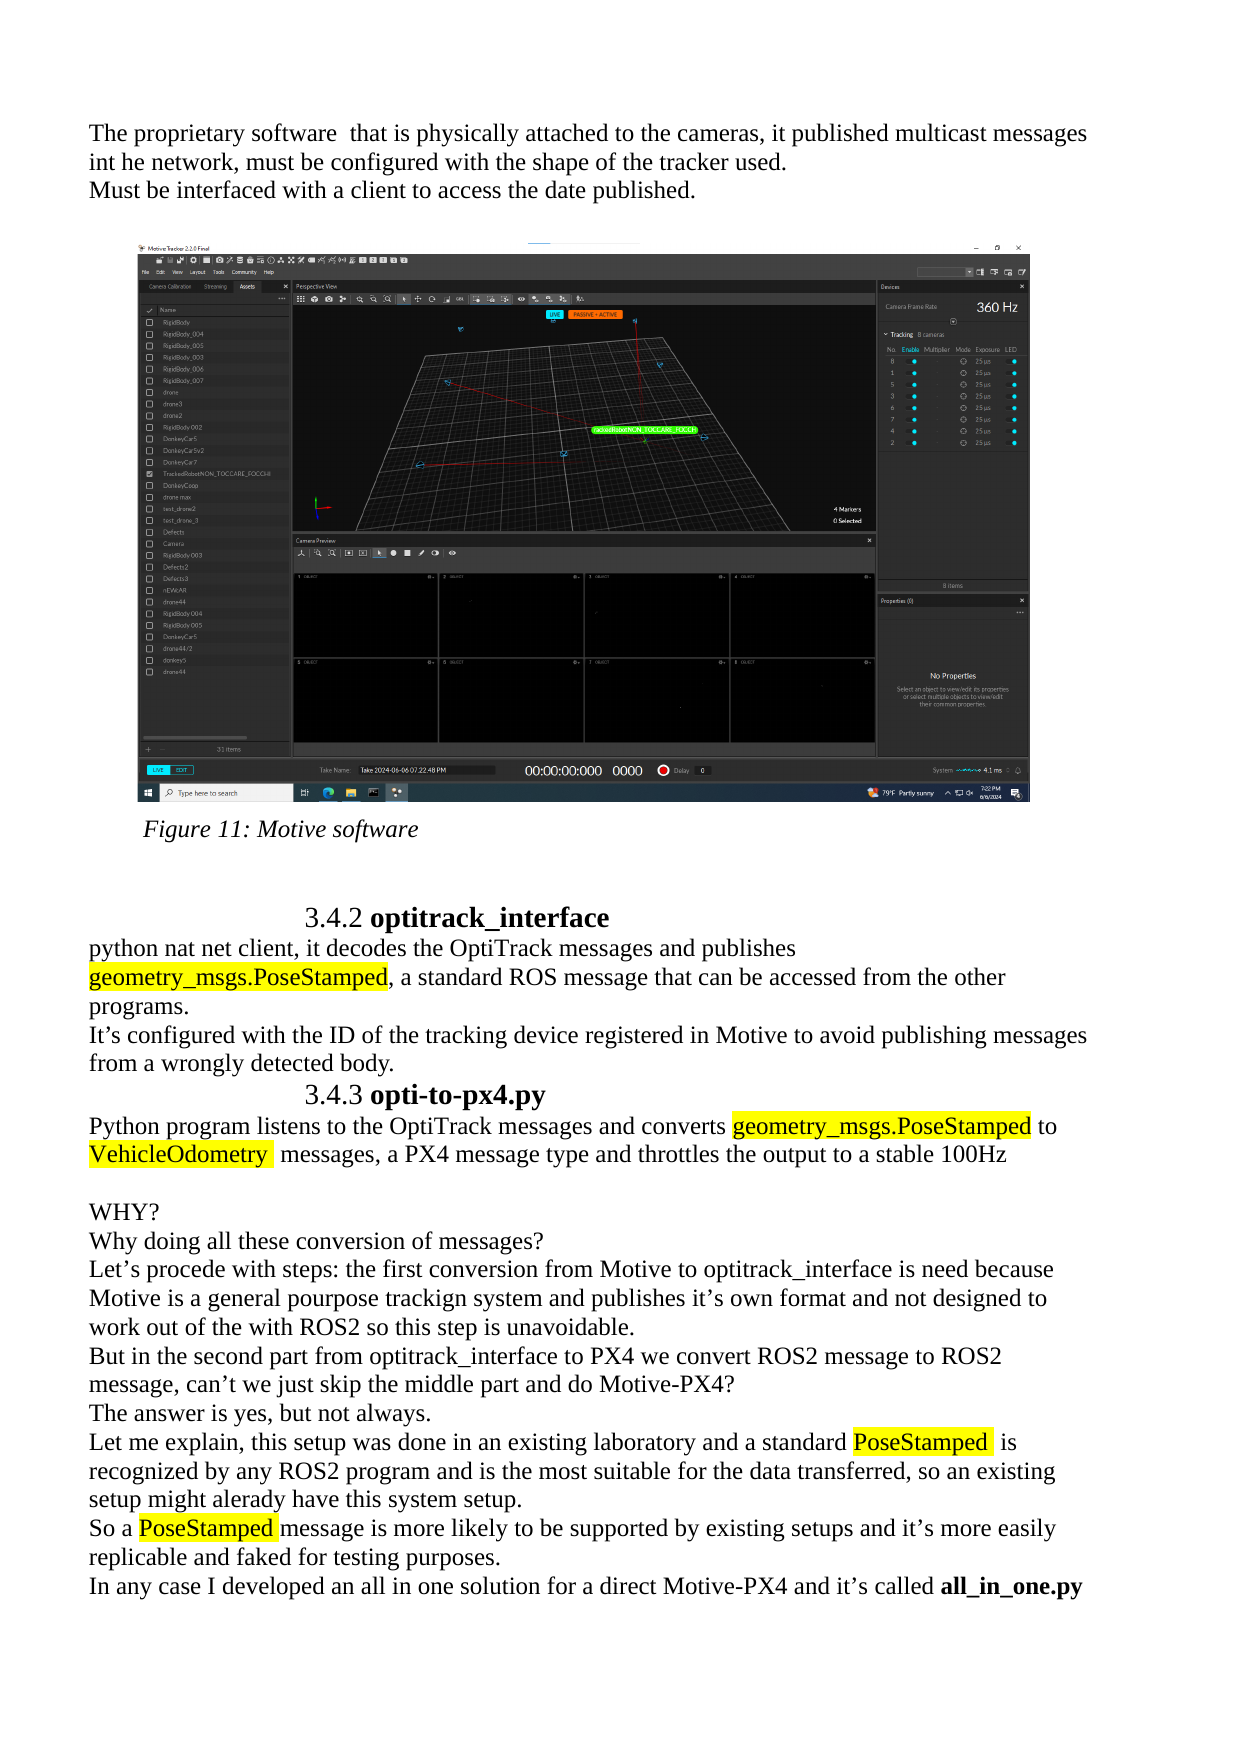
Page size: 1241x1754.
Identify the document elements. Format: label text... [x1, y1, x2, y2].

text It’s configured with the ID of the tracking device registered in Motive to avoid publishing messages from a wrongly detected body. [89, 1020, 1092, 1077]
text But in the second part from optitrack_interface to PX4 we convert ROS2 message to ROS2 message, can’t we just skip the middle part and do Motive-PX4? [89, 1341, 1092, 1398]
text Figure 11: Motive software [143, 802, 1035, 842]
text The proprietary software that is physically attached to the cameras, it published multicast messages int he network, must be configured with the shape of the tracker used. [89, 118, 1092, 176]
text Let’s procede with steps: the first conversion from Motive to optitrack_interface is need because Motive is a general pourpose trackign system and publishes it’s own format and not designed to work out of the with ROS2 so this step is unavoidable. [89, 1254, 1092, 1341]
text Must be interfaced with a client to access the date published. [89, 176, 1092, 204]
text In any case I developed an all in one solution for a direct Motive-PX4 and it’s called all_in_one.py [89, 1571, 1092, 1599]
text So a PoseStamped message is more likely to be supported by existing setups and it’s more easily replicable and faked for testing purposes. [89, 1513, 1092, 1571]
list 3.4.2 optitrack_interface [229, 900, 1092, 933]
text Why doing all these conversion of messages? [89, 1226, 1092, 1254]
text python nat net client, it decodes the OptiTrack messages and publishes geometry_msgs.PoseStamped, a standard ROS message that can be accessed from the other programs. [89, 933, 1092, 1020]
text Let me explain, this setup was done in an existing laboratory and a standard PoseStamped is recognized by any ROS2 program and is the most suitable for the data transferred, so an existing setup might alerady have this system setup. [89, 1427, 1092, 1513]
picture [137, 243, 1030, 802]
list 3.4.3 opti-to-px4.py [229, 1077, 1092, 1111]
text The answer is yes, but not always. [89, 1398, 1092, 1427]
text WHY? [89, 1197, 1092, 1226]
text Python program listens to the OptiTrack messages and converts geometry_msgs.PoseStamped to VehicleOdometry messages, a PX4 message type and throttles the output to a stable 100Hz [89, 1111, 1092, 1168]
